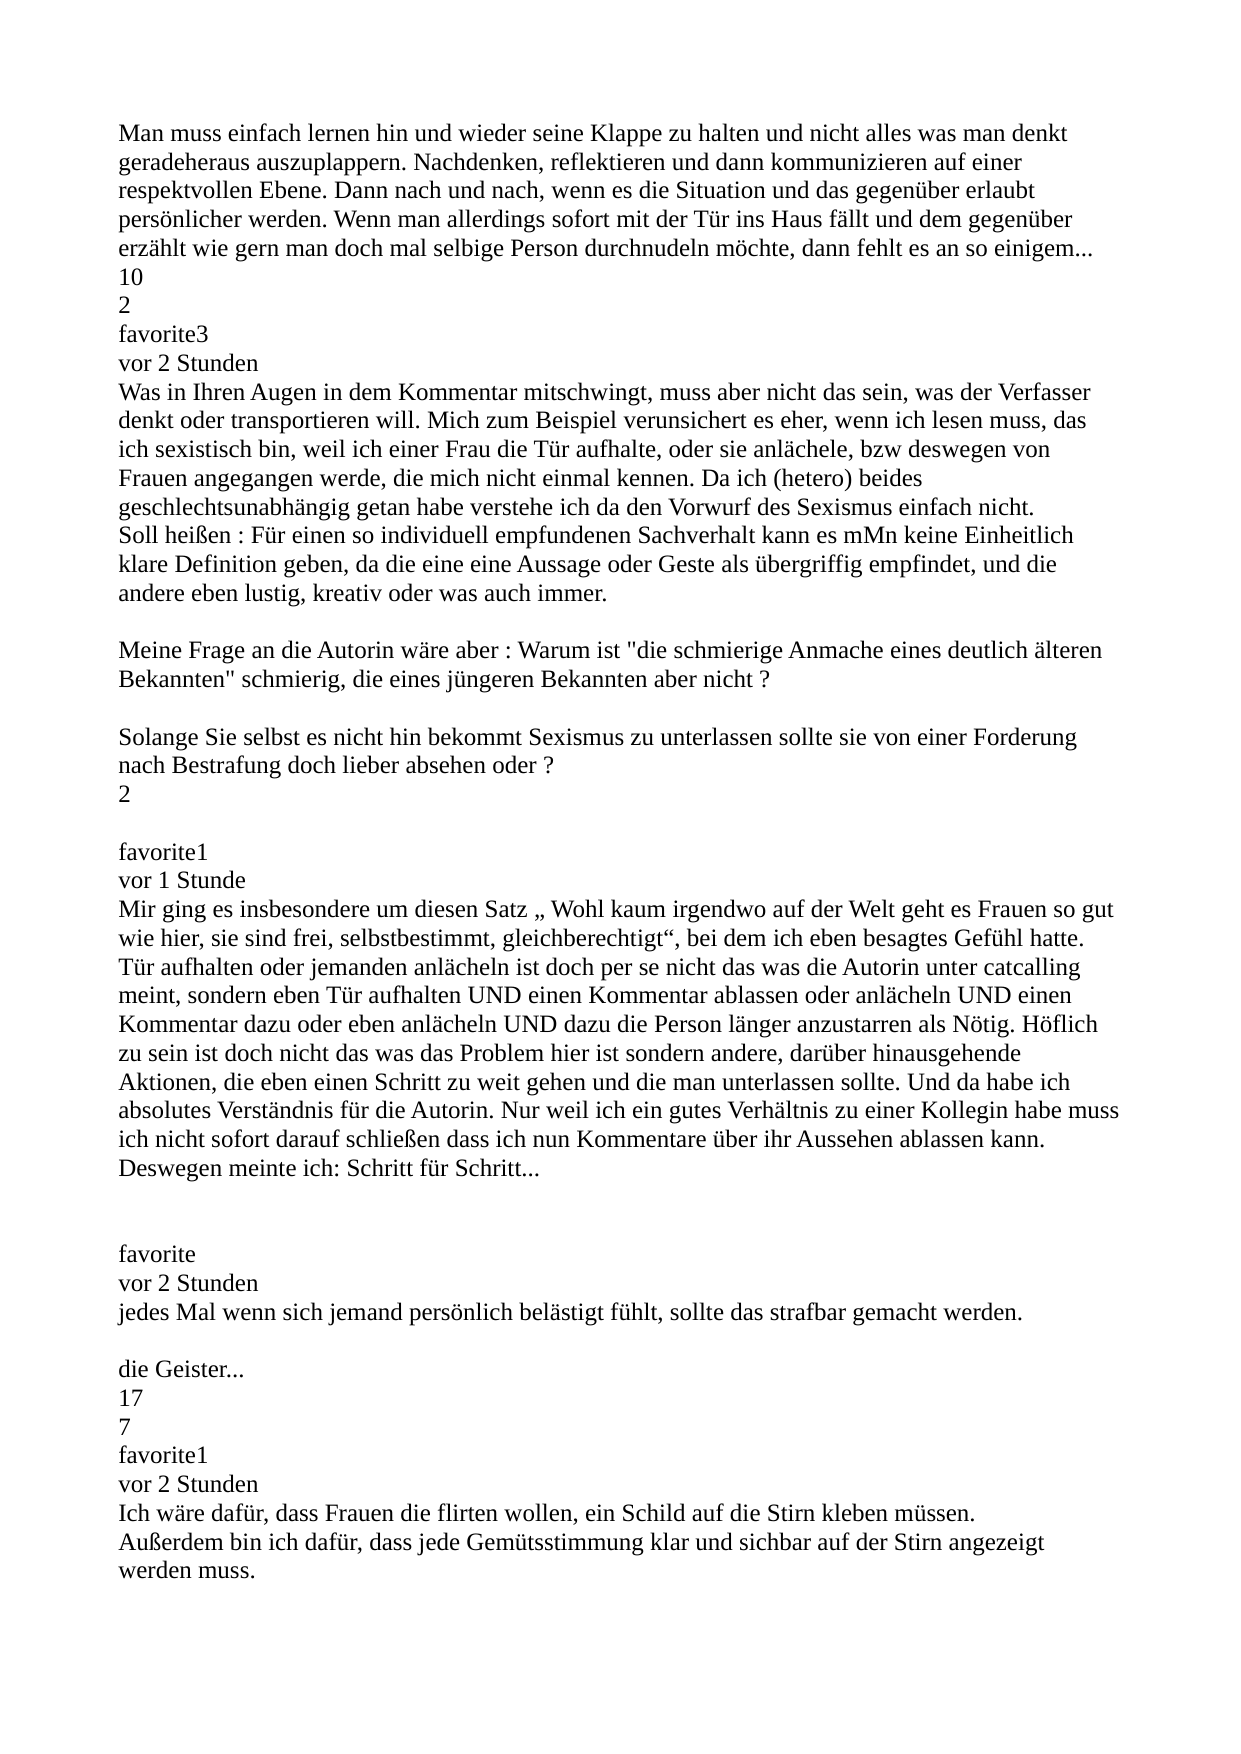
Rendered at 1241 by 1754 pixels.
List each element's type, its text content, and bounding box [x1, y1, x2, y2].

text Was in Ihren Augen in dem Kommentar mitschwingt, muss aber nicht das sein, was der Verfasser denkt oder transportieren will. Mich zum Beispiel verunsichert es eher, wenn ich lesen muss, das ich sexistisch bin, weil ich einer Frau die Tür aufhalte, oder sie anlächele, bzw deswegen von Frauen angegangen werde, die mich nicht einmal kennen. Da ich (hetero) beides geschlechtsunabhängig getan habe verstehe ich da den Vorwurf des Sexismus einfach nicht. [118, 377, 1122, 521]
text Ich wäre dafür, dass Frauen die flirten wollen, ein Schild auf die Stirn kleben müssen. [118, 1498, 1122, 1527]
text Mir ging es insbesondere um diesen Satz „ Wohl kaum irgendwo auf der Welt geht es Frauen so gut wie hier, sie sind frei, selbstbestimmt, gleichberechtigt“, bei dem ich eben besagtes Gefühl hatte. Tür aufhalten oder jemanden anlächeln ist doch per se nicht das was die Autorin unter catcalling meint, sondern eben Tür aufhalten UND einen Kommentar ablassen oder anlächeln UND einen Kommentar dazu oder eben anlächeln UND dazu die Person länger anzustarren als Nötig. Höflich zu sein ist doch nicht das was das Problem hier ist sondern andere, darüber hinausgehende Aktionen, die eben einen Schritt zu weit gehen und die man unterlassen sollte. Und da habe ich absolutes Verständnis für die Autorin. Nur weil ich ein gutes Verhältnis zu einer Kollegin habe muss ich nicht sofort darauf schließen dass ich nun Kommentare über ihr Aussehen ablassen kann. Deswegen meinte ich: Schritt für Schritt... [118, 894, 1122, 1182]
text favorite [118, 1239, 1122, 1268]
text favorite1 [118, 837, 1122, 866]
text Meine Frage an die Autorin wäre aber : Warum ist "die schmierige Anmache eines deutlich älteren Bekannten" schmierig, die eines jüngeren Bekannten aber nicht ? [118, 636, 1122, 693]
text 2 [118, 291, 1122, 319]
text vor 1 Stunde [118, 866, 1122, 894]
text jedes Mal wenn sich jemand persönlich belästigt fühlt, sollte das strafbar gemacht werden. [118, 1297, 1122, 1326]
text 2 [118, 779, 1122, 808]
text 7 [118, 1412, 1122, 1441]
text die Geister... [118, 1354, 1122, 1383]
text vor 2 Stunden [118, 1268, 1122, 1297]
text 10 [118, 262, 1122, 291]
text 17 [118, 1383, 1122, 1412]
text Man muss einfach lernen hin und wieder seine Klappe zu halten und nicht alles was man denkt geradeheraus auszuplappern. Nachdenken, reflektieren und dann kommunizieren auf einer respektvollen Ebene. Dann nach und nach, wenn es die Situation und das gegenüber erlaubt persönlicher werden. Wenn man allerdings sofort mit der Tür ins Haus fällt und dem gegenüber erzählt wie gern man doch mal selbige Person durchnudeln möchte, dann fehlt es an so einigem... [118, 118, 1122, 262]
text Solange Sie selbst es nicht hin bekommt Sexismus zu unterlassen sollte sie von einer Forderung nach Bestrafung doch lieber absehen oder ? [118, 722, 1122, 779]
text Außerdem bin ich dafür, dass jede Gemütsstimmung klar und sichbar auf der Stirn angezeigt werden muss. [118, 1527, 1122, 1584]
text favorite3 [118, 319, 1122, 348]
text Soll heißen : Für einen so individuell empfundenen Sachverhalt kann es mMn keine Einheitlich klare Definition geben, da die eine eine Aussage oder Geste als übergriffig empfindet, und die andere eben lustig, kreativ oder was auch immer. [118, 521, 1122, 607]
text vor 2 Stunden [118, 348, 1122, 377]
text favorite1 [118, 1441, 1122, 1469]
text vor 2 Stunden [118, 1469, 1122, 1498]
